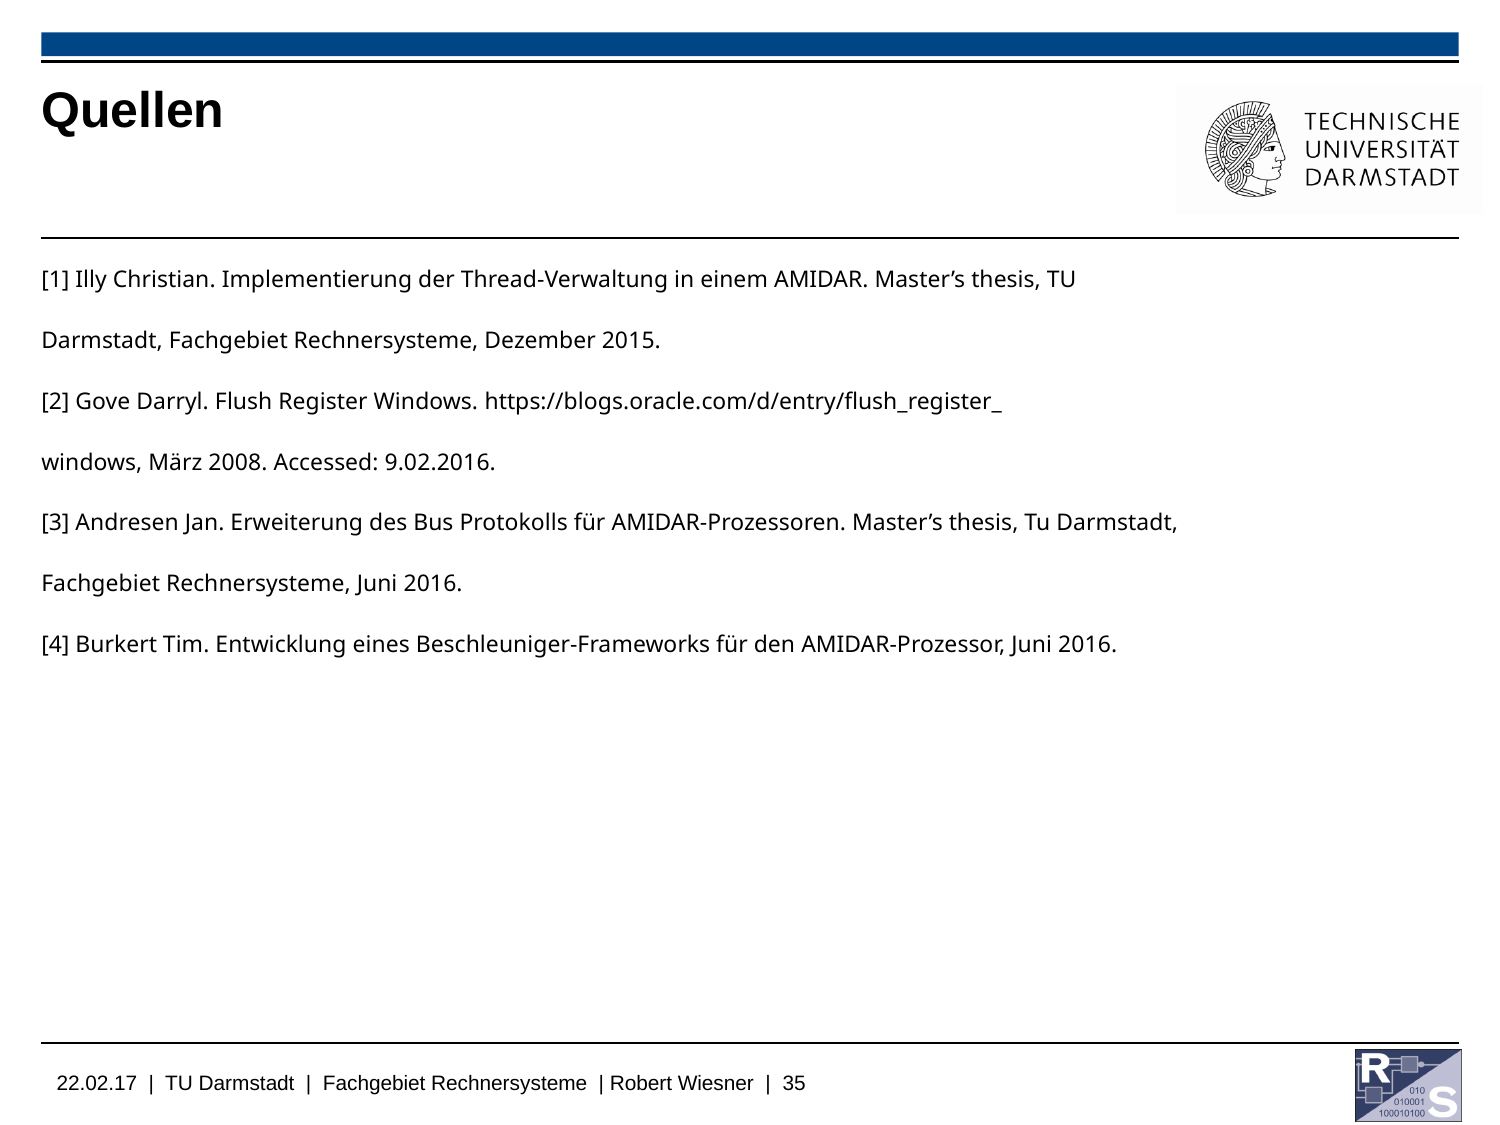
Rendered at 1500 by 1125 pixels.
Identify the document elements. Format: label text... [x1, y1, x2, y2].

title Quellen [41, 62, 1131, 213]
list [1] Illy Christian. Implementierung der Thread-Verwaltung in einem AMIDAR. Master’s thesis, TU Darmstadt, Fachgebiet Rechnersysteme, Dezember 2015. [2] Gove Darryl. Flush Register Windows. https://blogs.oracle.com/d/entry/flush_register_ windows, März 2008. Accessed: 9.02.2016. [3] Andresen Jan. Erweiterung des Bus Protokolls für AMIDAR-Prozessoren. Master’s thesis, Tu Darmstadt, Fachgebiet Rechnersysteme, Juni 2016. [4] Burkert Tim. Entwicklung eines Beschleuniger-Frameworks für den AMIDAR-Prozessor, Juni 2016. [41, 263, 1455, 1032]
picture [1355, 1049, 1462, 1122]
